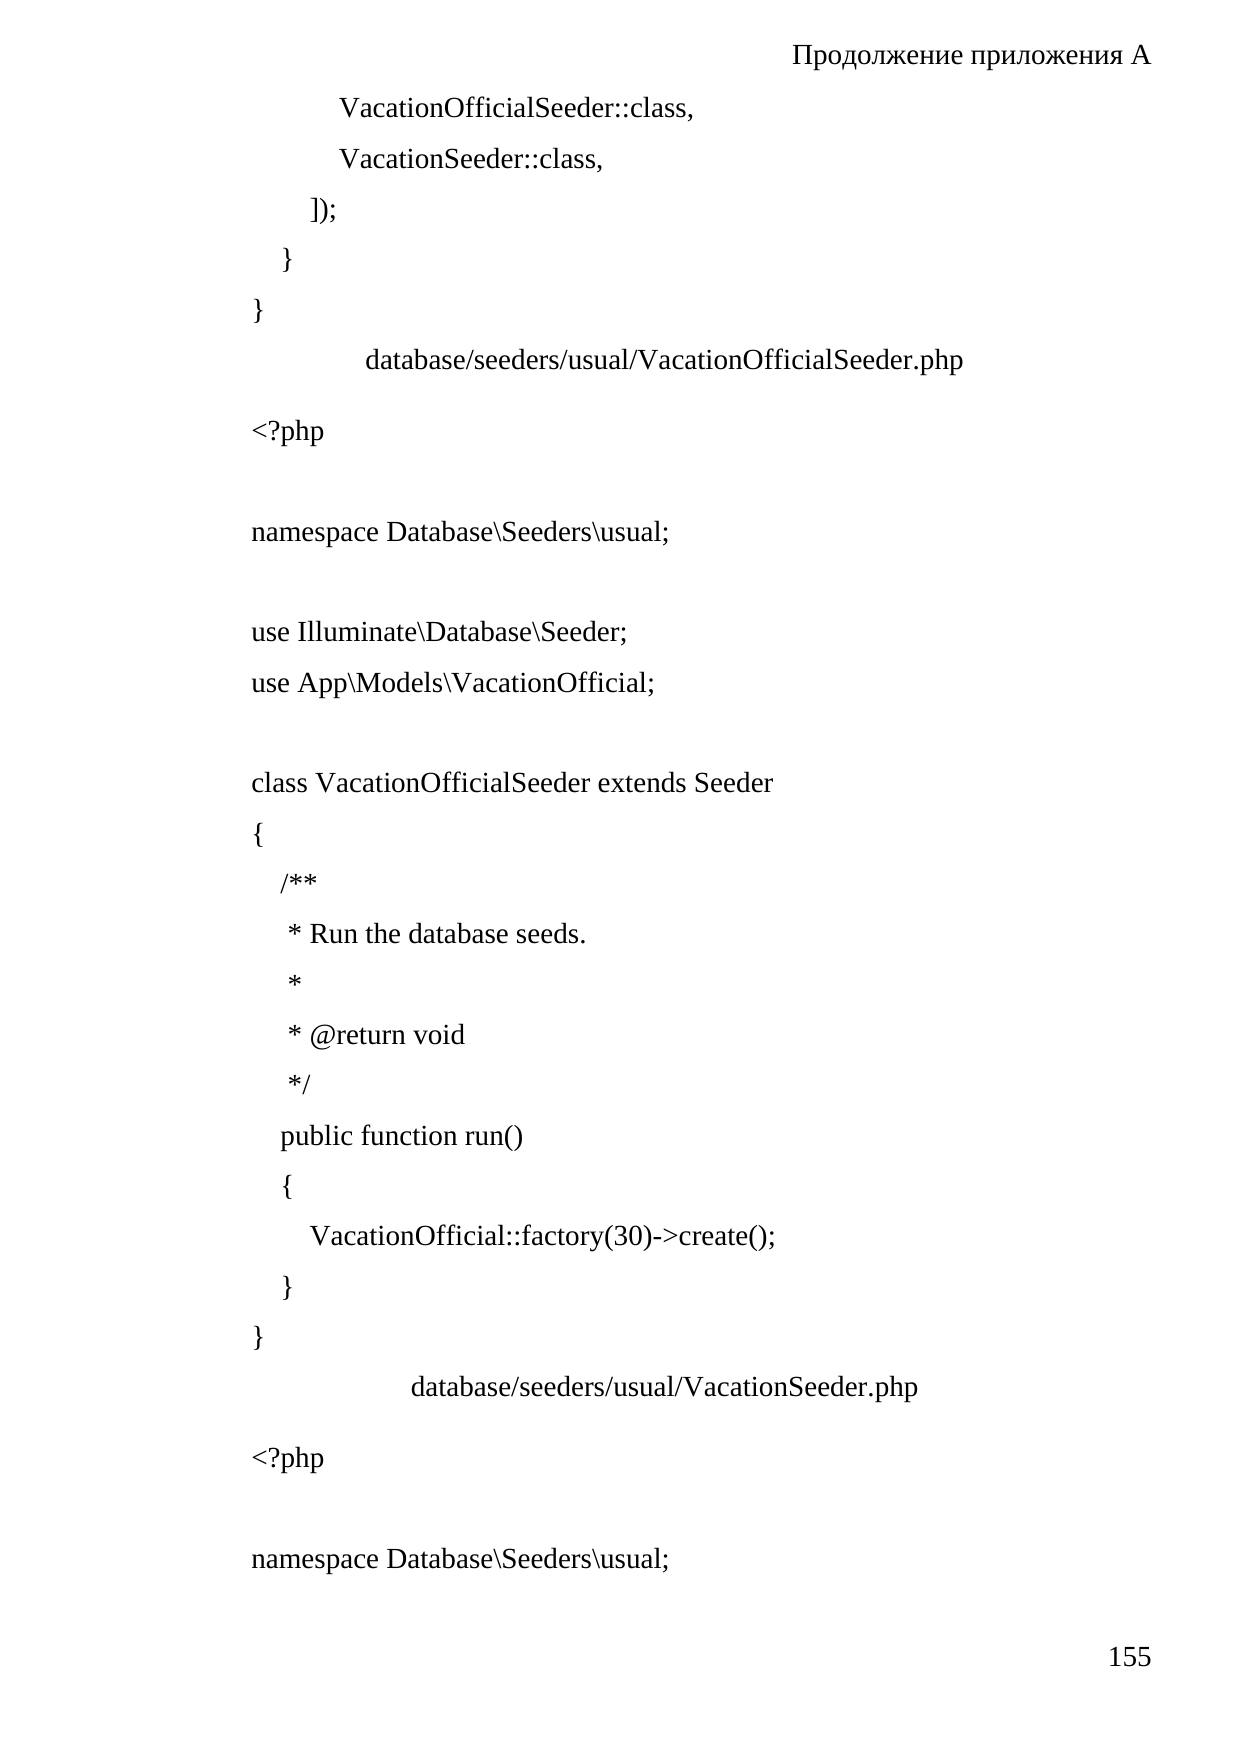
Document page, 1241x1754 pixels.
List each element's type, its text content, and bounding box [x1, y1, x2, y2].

text VacationSeeder::class, [177, 141, 1152, 174]
text VacationOfficialSeeder::class, [177, 91, 1152, 124]
text /** [177, 866, 1152, 900]
text * Run the database seeds. [177, 916, 1152, 950]
subtitle database/seeders/usual/VacationSeeder.php [177, 1369, 1152, 1403]
text } [177, 242, 1152, 275]
text } [177, 1269, 1152, 1302]
text ]); [177, 191, 1152, 225]
text <?php [177, 413, 1152, 447]
text use Illuminate\Database\Seeder; [177, 614, 1152, 648]
text * @return void [177, 1017, 1152, 1051]
text namespace Database\Seeders\usual; [177, 514, 1152, 547]
text */ [177, 1067, 1152, 1101]
text { [177, 1168, 1152, 1202]
text class VacationOfficialSeeder extends Seeder [177, 766, 1152, 799]
text } [177, 292, 1152, 325]
text * [177, 967, 1152, 1000]
text { [177, 816, 1152, 849]
text VacationOfficial::factory(30)->create(); [177, 1218, 1152, 1252]
subtitle database/seeders/usual/VacationOfficialSeeder.php [177, 342, 1152, 376]
text public function run() [177, 1118, 1152, 1151]
text namespace Database\Seeders\usual; [177, 1541, 1152, 1574]
text use App\Models\VacationOfficial; [177, 665, 1152, 698]
text <?php [177, 1440, 1152, 1474]
text } [177, 1319, 1152, 1352]
